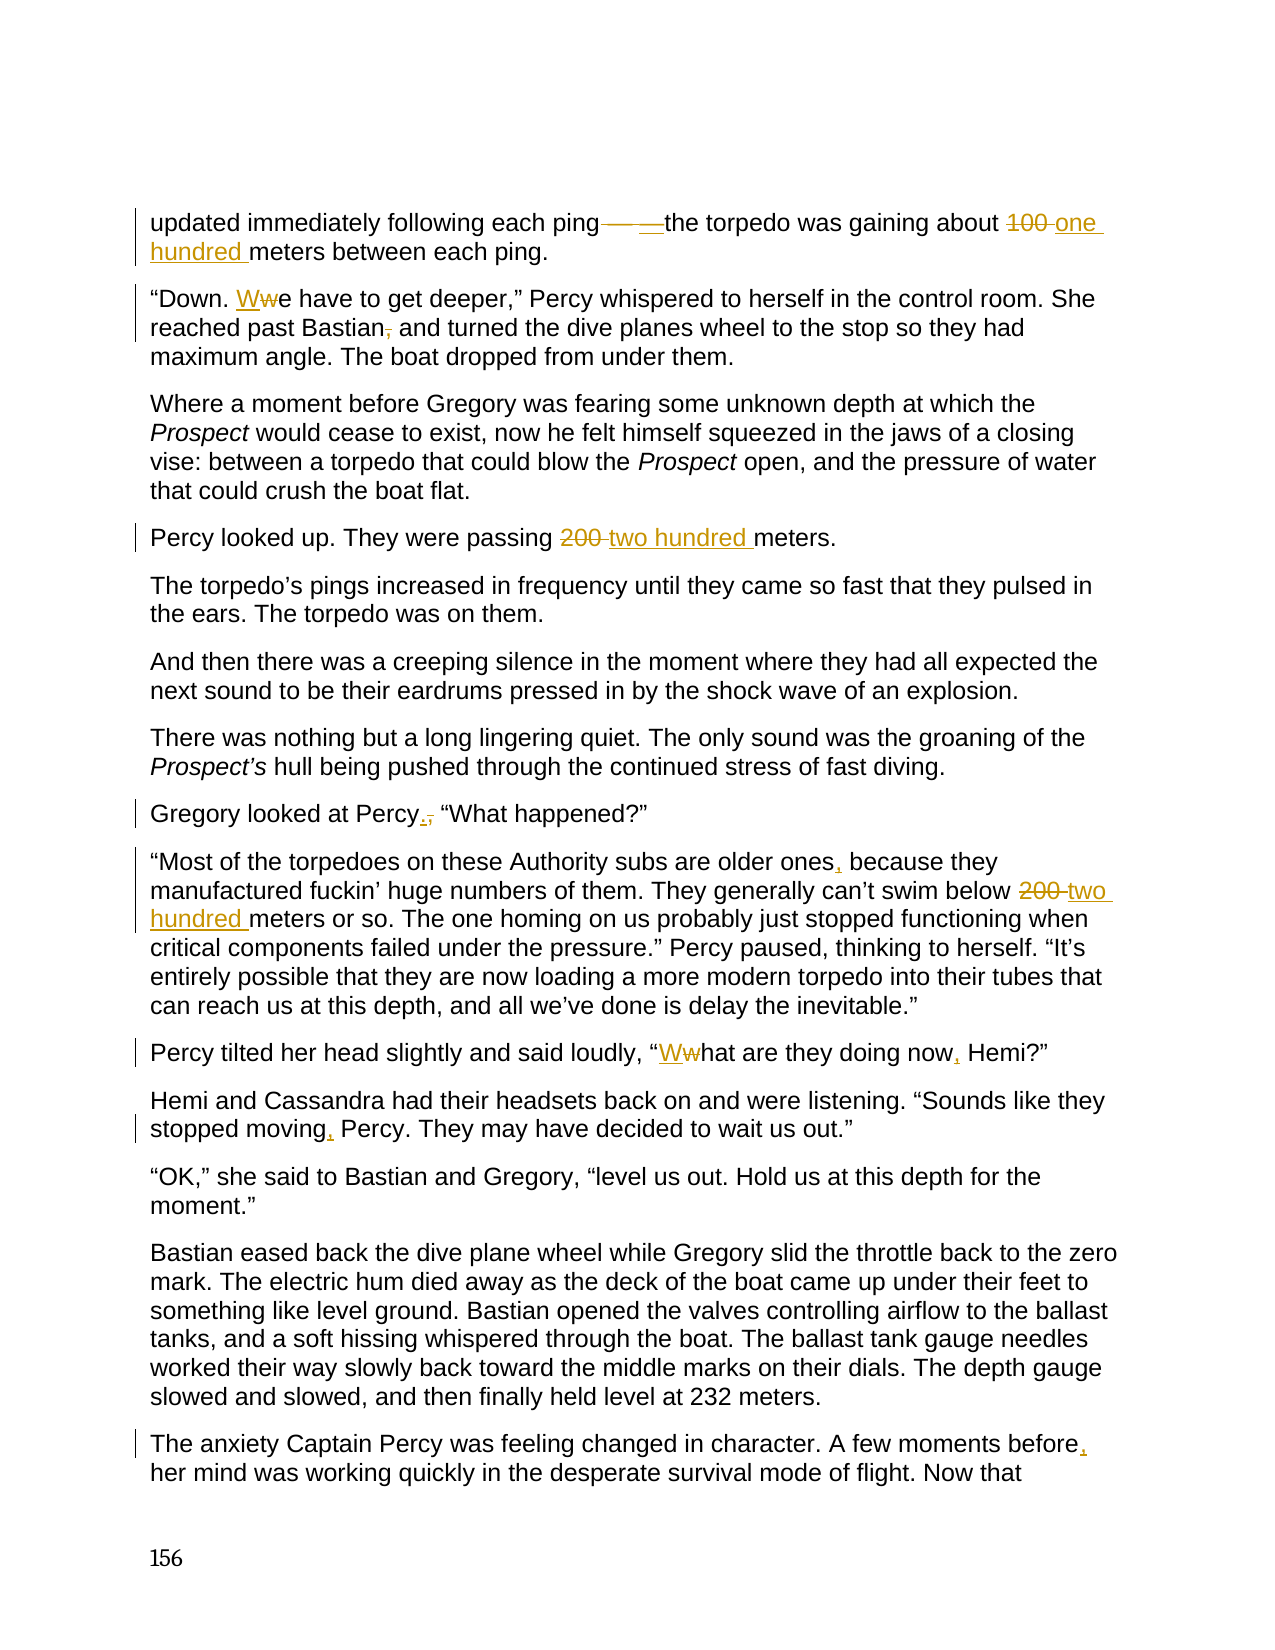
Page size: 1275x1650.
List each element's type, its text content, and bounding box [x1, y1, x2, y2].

text “Most of the torpedoes on these Authority subs are older ones, because they manufactured fuckin’ huge numbers of them. They generally can’t swim below two hundred meters or so. The one homing on us probably just stopped functioning when critical components failed under the pressure.” Percy paused, thinking to herself. “It’s entirely possible that they are now loading a more modern torpedo into their tubes that can reach us at this depth, and all we’ve done is delay the inevitable.” [150, 847, 1125, 1019]
text Gregory looked at Percy. “What happened?” [150, 799, 1125, 828]
text The anxiety Captain Percy was feeling changed in character. A few moments before, her mind was working quickly in the desperate survival mode of flight. Now that [150, 1429, 1125, 1487]
text updated immediately following each ping—the torpedo was gaining about one hundred meters between each ping. [150, 208, 1125, 266]
text There was nothing but a long lingering quiet. The only sound was the groaning of the Prospect’s hull being pushed through the continued stress of fast diving. [150, 723, 1125, 781]
text “Down. We have to get deeper,” Percy whispered to herself in the control room. She reached past Bastian and turned the dive planes wheel to the stop so they had maximum angle. The boat dropped from under them. [150, 284, 1125, 371]
text The torpedo’s pings increased in frequency until they came so fast that they pulsed in the ears. The torpedo was on them. [150, 571, 1125, 628]
text Bastian eased back the dive plane wheel while Gregory slid the throttle back to the zero mark. The electric hum died away as the deck of the boat came up under their feet to something like level ground. Bastian opened the valves controlling airflow to the ballast tanks, and a soft hissing whispered through the boat. The ballast tank gauge needles worked their way slowly back toward the middle marks on their dials. The depth gauge slowed and slowed, and then finally held level at 232 meters. [150, 1238, 1125, 1411]
text Percy looked up. They were passing two hundred meters. [150, 523, 1125, 552]
text Where a moment before Gregory was fearing some unknown depth at which the Prospect would cease to exist, now he felt himself squeezed in the jaws of a closing vise: between a torpedo that could blow the Prospect open, and the pressure of water that could crush the boat flat. [150, 389, 1125, 504]
text And then there was a creeping silence in the moment where they had all expected the next sound to be their eardrums pressed in by the shock wave of an explosion. [150, 647, 1125, 704]
text “OK,” she said to Bastian and Gregory, “level us out. Hold us at this depth for the moment.” [150, 1162, 1125, 1219]
text Percy tilted her head slightly and said loudly, “What are they doing now, Hemi?” [150, 1038, 1125, 1067]
text Hemi and Cassandra had their headsets back on and were listening. “Sounds like they stopped moving, Percy. They may have decided to wait us out.” [150, 1086, 1125, 1143]
